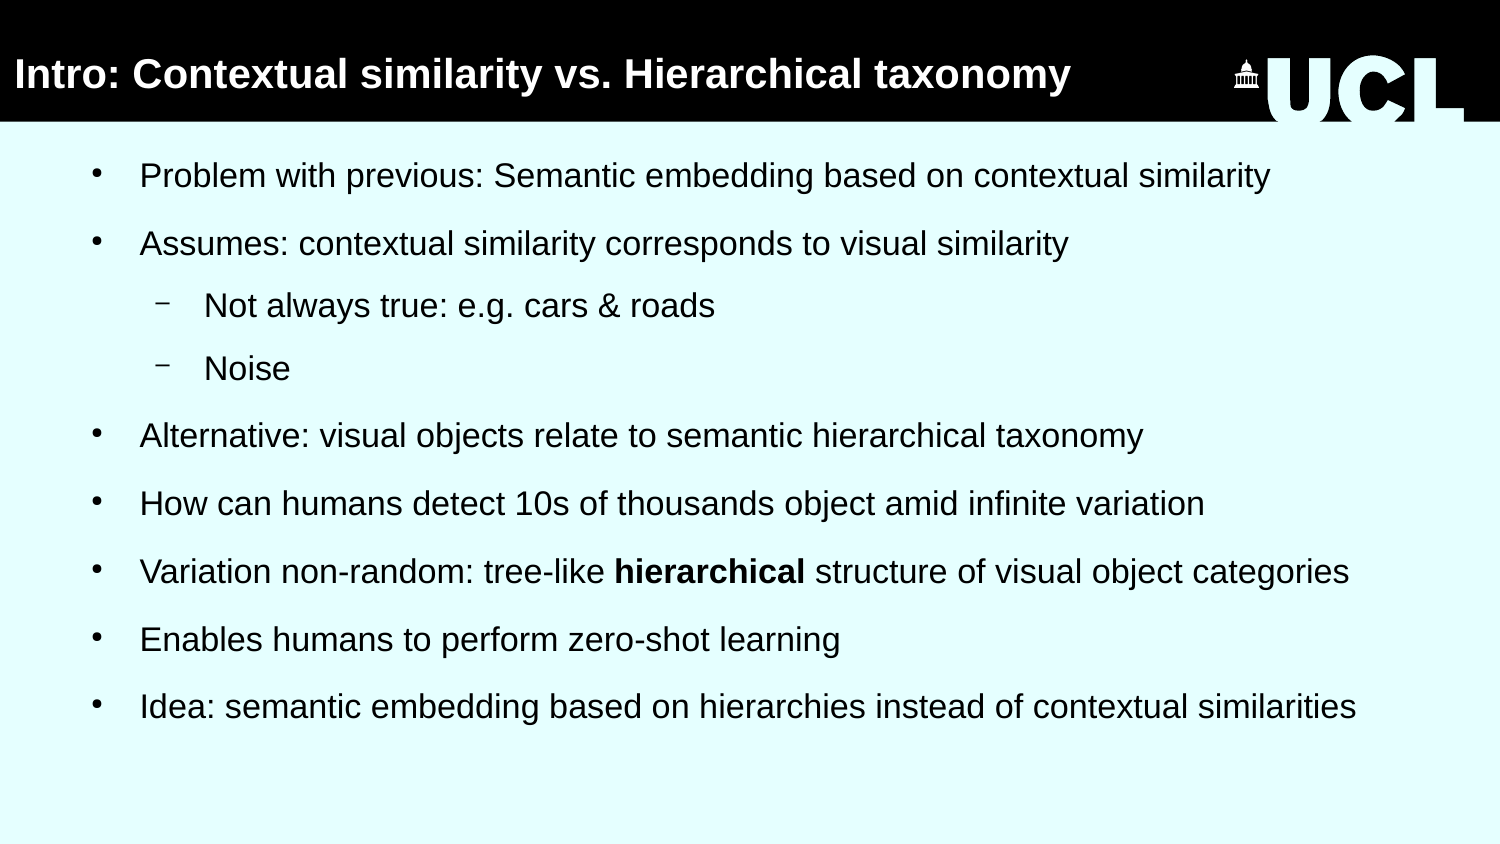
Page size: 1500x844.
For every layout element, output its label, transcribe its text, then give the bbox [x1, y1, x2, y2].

list Problem with previous: Semantic embedding based on contextual similarity Assumes: contextual similarity corresponds to visual similarity Not always true: e.g. cars & roads Noise Alternative: visual objects relate to semantic hierarchical taxonomy How can humans detect 10s of thousands object amid infinite variation Variation non-random: tree-like hierarchical structure of visual object categories Enables humans to perform zero-shot learning Idea: semantic embedding based on hierarchies instead of contextual similarities [75, 153, 1441, 804]
picture [1234, 59, 1259, 88]
text_box Intro: Contextual similarity vs. Hierarchical taxonomy [14, 47, 1072, 98]
text_box [0, 0, 1500, 122]
